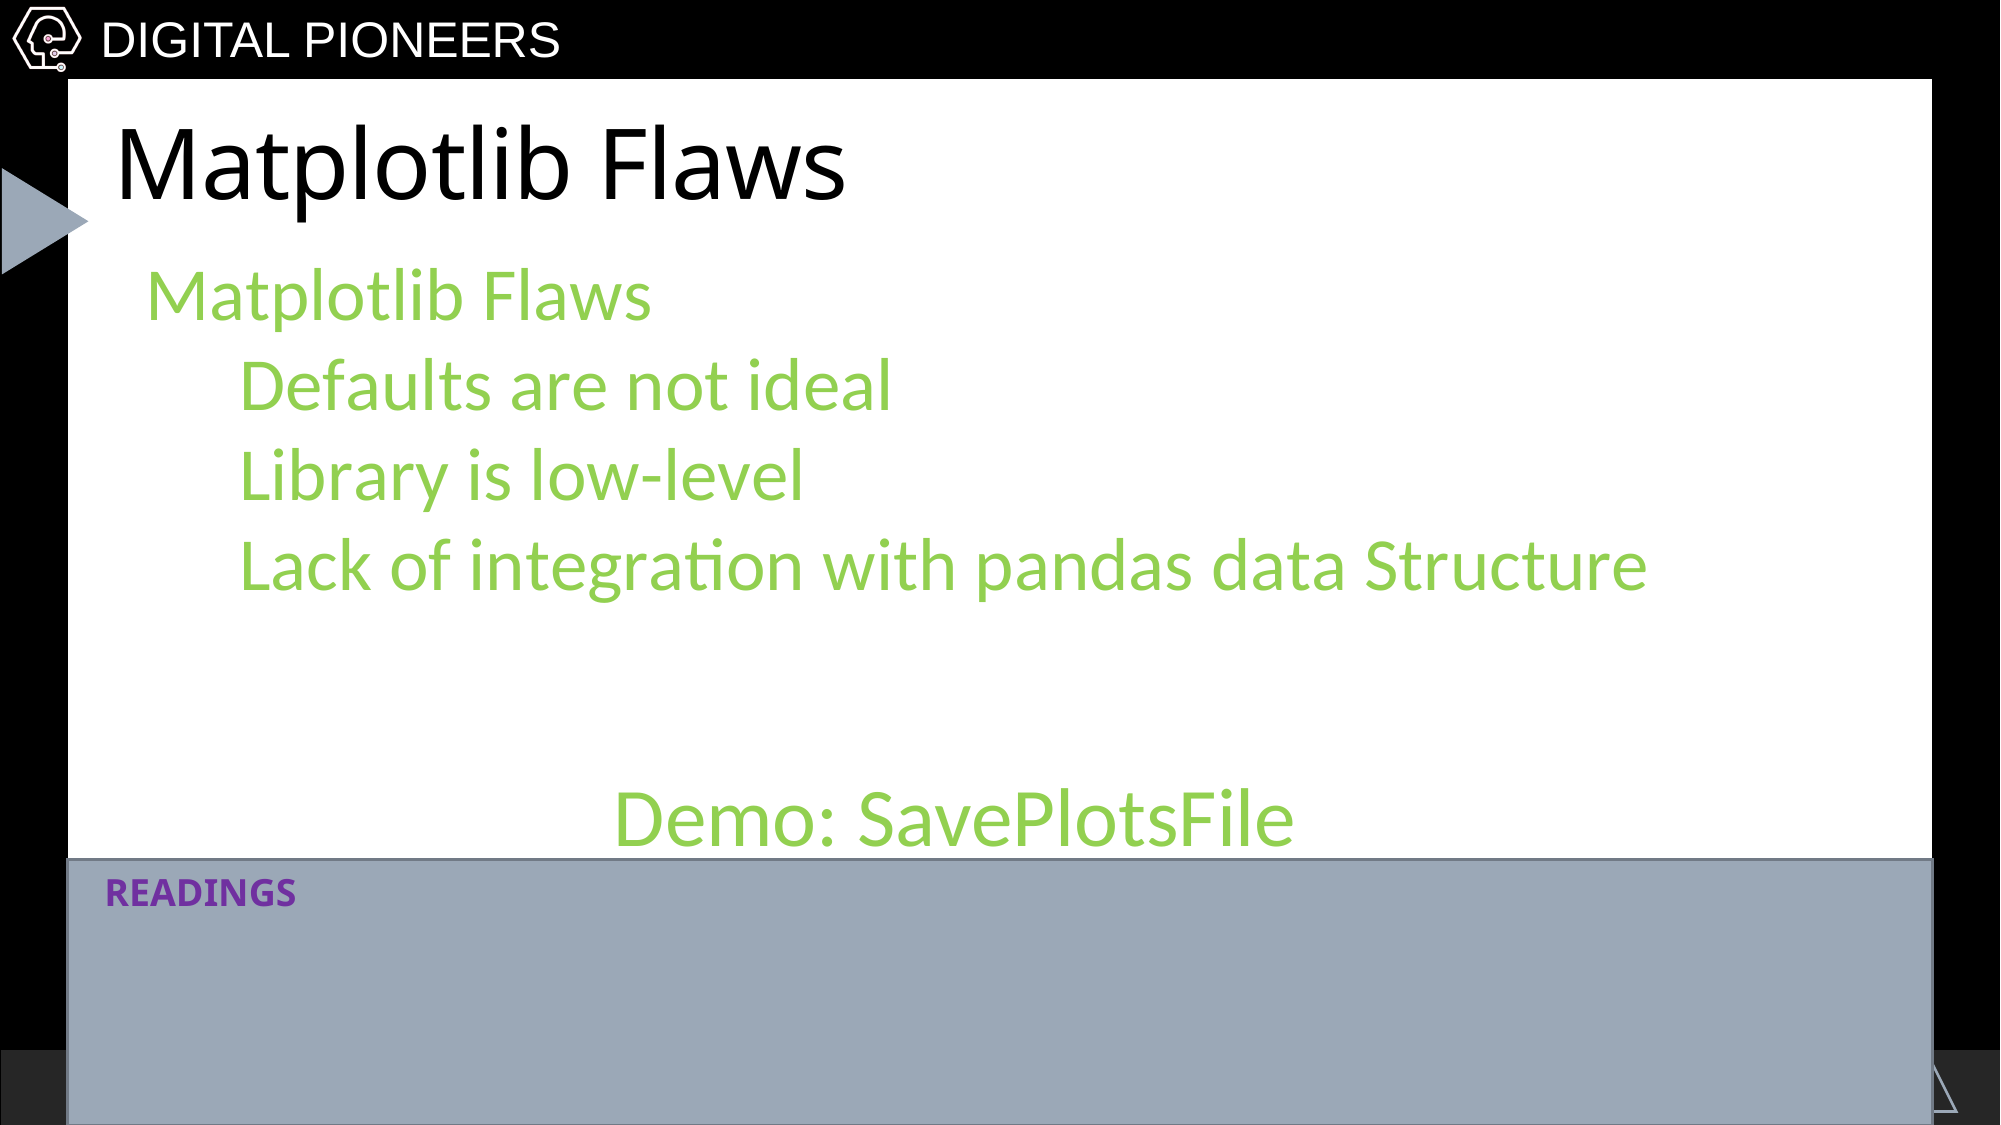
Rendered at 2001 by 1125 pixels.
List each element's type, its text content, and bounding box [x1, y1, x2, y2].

text_box DIGITAL PIONEERS [85, 0, 596, 76]
text_box READINGS [89, 861, 326, 922]
text_box Demo: SavePlotsFile [154, 755, 1757, 872]
picture [7, 5, 85, 73]
title Matplotlib Flaws [98, 93, 1813, 243]
text_box Matplotlib Flaws Defaults are not ideal Library is low-level Lack of integration with pandas data Structure [130, 237, 1846, 617]
text_box [68, 860, 1933, 1125]
